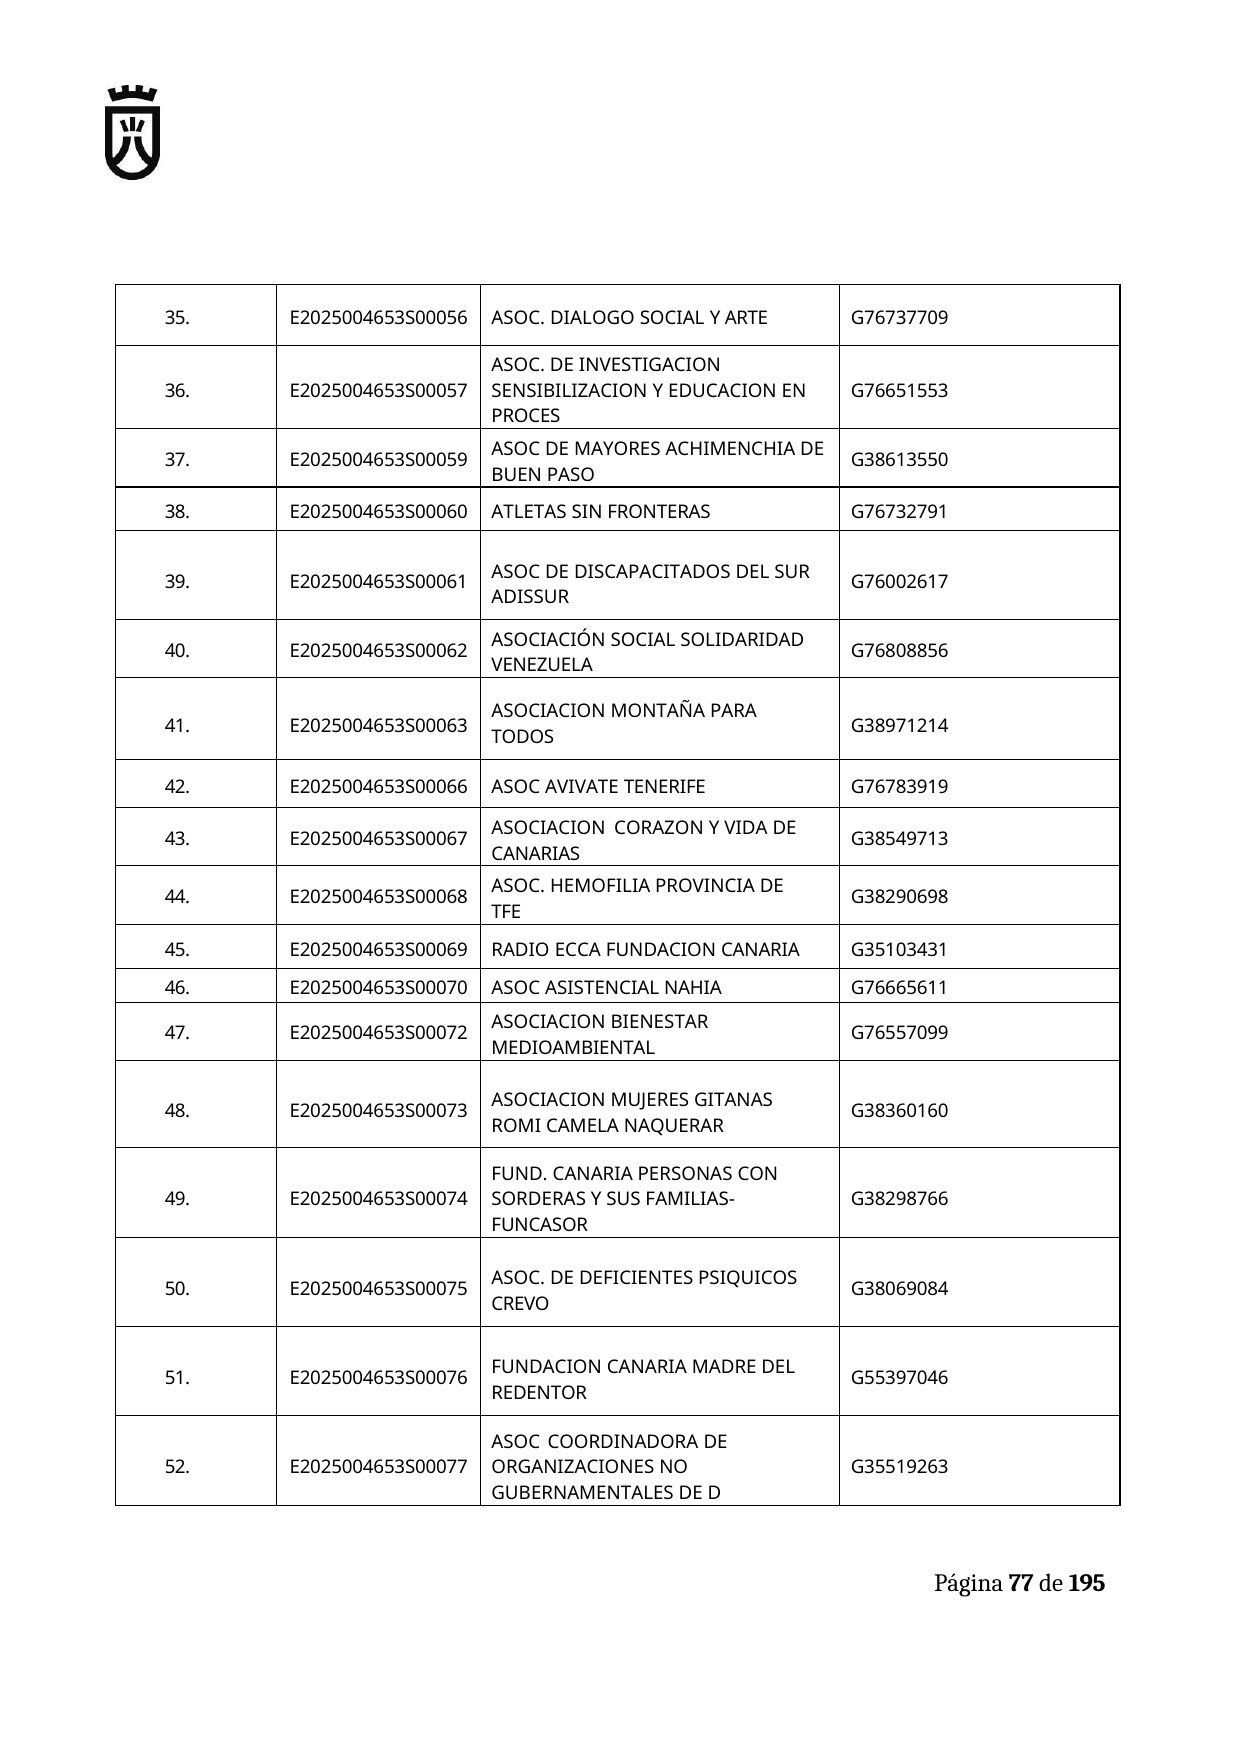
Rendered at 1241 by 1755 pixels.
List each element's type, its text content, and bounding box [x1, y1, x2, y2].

table_header 35. [116, 285, 276, 344]
table_cell ASOC ASISTENCIAL NAHIA [481, 969, 839, 1002]
table_cell ASOCIACION CORAZON Y VIDA DE CANARIAS [481, 808, 839, 865]
table_cell G76808856 [840, 620, 1119, 677]
table_cell E2025004653S00070 [277, 969, 480, 1002]
table_cell FUND. CANARIA PERSONAS CON SORDERAS Y SUS FAMILIAS-FUNCASOR [481, 1148, 839, 1237]
table_header G76737709 [840, 285, 1119, 344]
table_cell G35519263 [840, 1416, 1119, 1504]
table_cell G38549713 [840, 808, 1119, 865]
table_cell 51. [116, 1327, 276, 1415]
table_cell G38971214 [840, 678, 1119, 759]
table_cell G76651553 [840, 346, 1119, 428]
table_cell 38. [116, 488, 276, 530]
table_cell G76557099 [840, 1003, 1119, 1060]
table_cell E2025004653S00072 [277, 1003, 480, 1060]
table_cell 39. [116, 531, 276, 619]
table_cell 36. [116, 346, 276, 428]
table_cell E2025004653S00068 [277, 866, 480, 924]
table_cell ASOC COORDINADORA DE ORGANIZACIONES NO GUBERNAMENTALES DE D [481, 1416, 839, 1504]
table_cell 49. [116, 1148, 276, 1237]
table_cell ATLETAS SIN FRONTERAS [481, 488, 839, 530]
table_cell E2025004653S00061 [277, 531, 480, 619]
table_cell E2025004653S00077 [277, 1416, 480, 1504]
table_cell 46. [116, 969, 276, 1002]
table_cell 48. [116, 1061, 276, 1147]
table_cell E2025004653S00067 [277, 808, 480, 865]
table_cell 43. [116, 808, 276, 865]
table_cell RADIO ECCA FUNDACION CANARIA [481, 925, 839, 967]
table_cell E2025004653S00069 [277, 925, 480, 967]
table_cell G76732791 [840, 488, 1119, 530]
table_header ASOC. DIALOGO SOCIAL Y ARTE [481, 285, 839, 344]
table_cell FUNDACION CANARIA MADRE DEL REDENTOR [481, 1327, 839, 1415]
table_cell 52. [116, 1416, 276, 1504]
table_cell ASOC DE MAYORES ACHIMENCHIA DE BUEN PASO [481, 429, 839, 486]
table_cell 47. [116, 1003, 276, 1060]
table_cell ASOCIACION MONTAÑA PARA TODOS [481, 678, 839, 759]
table_cell ASOC. HEMOFILIA PROVINCIA DE TFE [481, 866, 839, 924]
table_cell E2025004653S00057 [277, 346, 480, 428]
table_cell 50. [116, 1238, 276, 1326]
table_header E2025004653S00056 [277, 285, 480, 344]
table_cell G55397046 [840, 1327, 1119, 1415]
table_cell G38360160 [840, 1061, 1119, 1147]
table_cell 45. [116, 925, 276, 967]
table_cell G38613550 [840, 429, 1119, 486]
table_cell G38290698 [840, 866, 1119, 924]
table_cell E2025004653S00063 [277, 678, 480, 759]
table_cell E2025004653S00062 [277, 620, 480, 677]
table_cell E2025004653S00075 [277, 1238, 480, 1326]
table_cell G35103431 [840, 925, 1119, 967]
table_cell ASOC. DE INVESTIGACION SENSIBILIZACION Y EDUCACION EN PROCES [481, 346, 839, 428]
table_cell E2025004653S00076 [277, 1327, 480, 1415]
table_cell G38069084 [840, 1238, 1119, 1326]
table_cell E2025004653S00066 [277, 760, 480, 807]
table_cell ASOCIACION MUJERES GITANAS ROMI CAMELA NAQUERAR [481, 1061, 839, 1147]
table_cell 37. [116, 429, 276, 486]
table_cell G38298766 [840, 1148, 1119, 1237]
table_cell E2025004653S00073 [277, 1061, 480, 1147]
table_cell G76002617 [840, 531, 1119, 619]
table_cell ASOC. DE DEFICIENTES PSIQUICOS CREVO [481, 1238, 839, 1326]
table_cell ASOC AVIVATE TENERIFE [481, 760, 839, 807]
table_cell E2025004653S00059 [277, 429, 480, 486]
table_cell 40. [116, 620, 276, 677]
table_cell 41. [116, 678, 276, 759]
table_cell G76783919 [840, 760, 1119, 807]
table_cell E2025004653S00060 [277, 488, 480, 530]
table_cell E2025004653S00074 [277, 1148, 480, 1237]
table_cell 42. [116, 760, 276, 807]
table_cell ASOC DE DISCAPACITADOS DEL SUR ADISSUR [481, 531, 839, 619]
table_cell ASOCIACIÓN SOCIAL SOLIDARIDAD VENEZUELA [481, 620, 839, 677]
table_cell 44. [116, 866, 276, 924]
table_cell ASOCIACION BIENESTAR MEDIOAMBIENTAL [481, 1003, 839, 1060]
table_cell G76665611 [840, 969, 1119, 1002]
